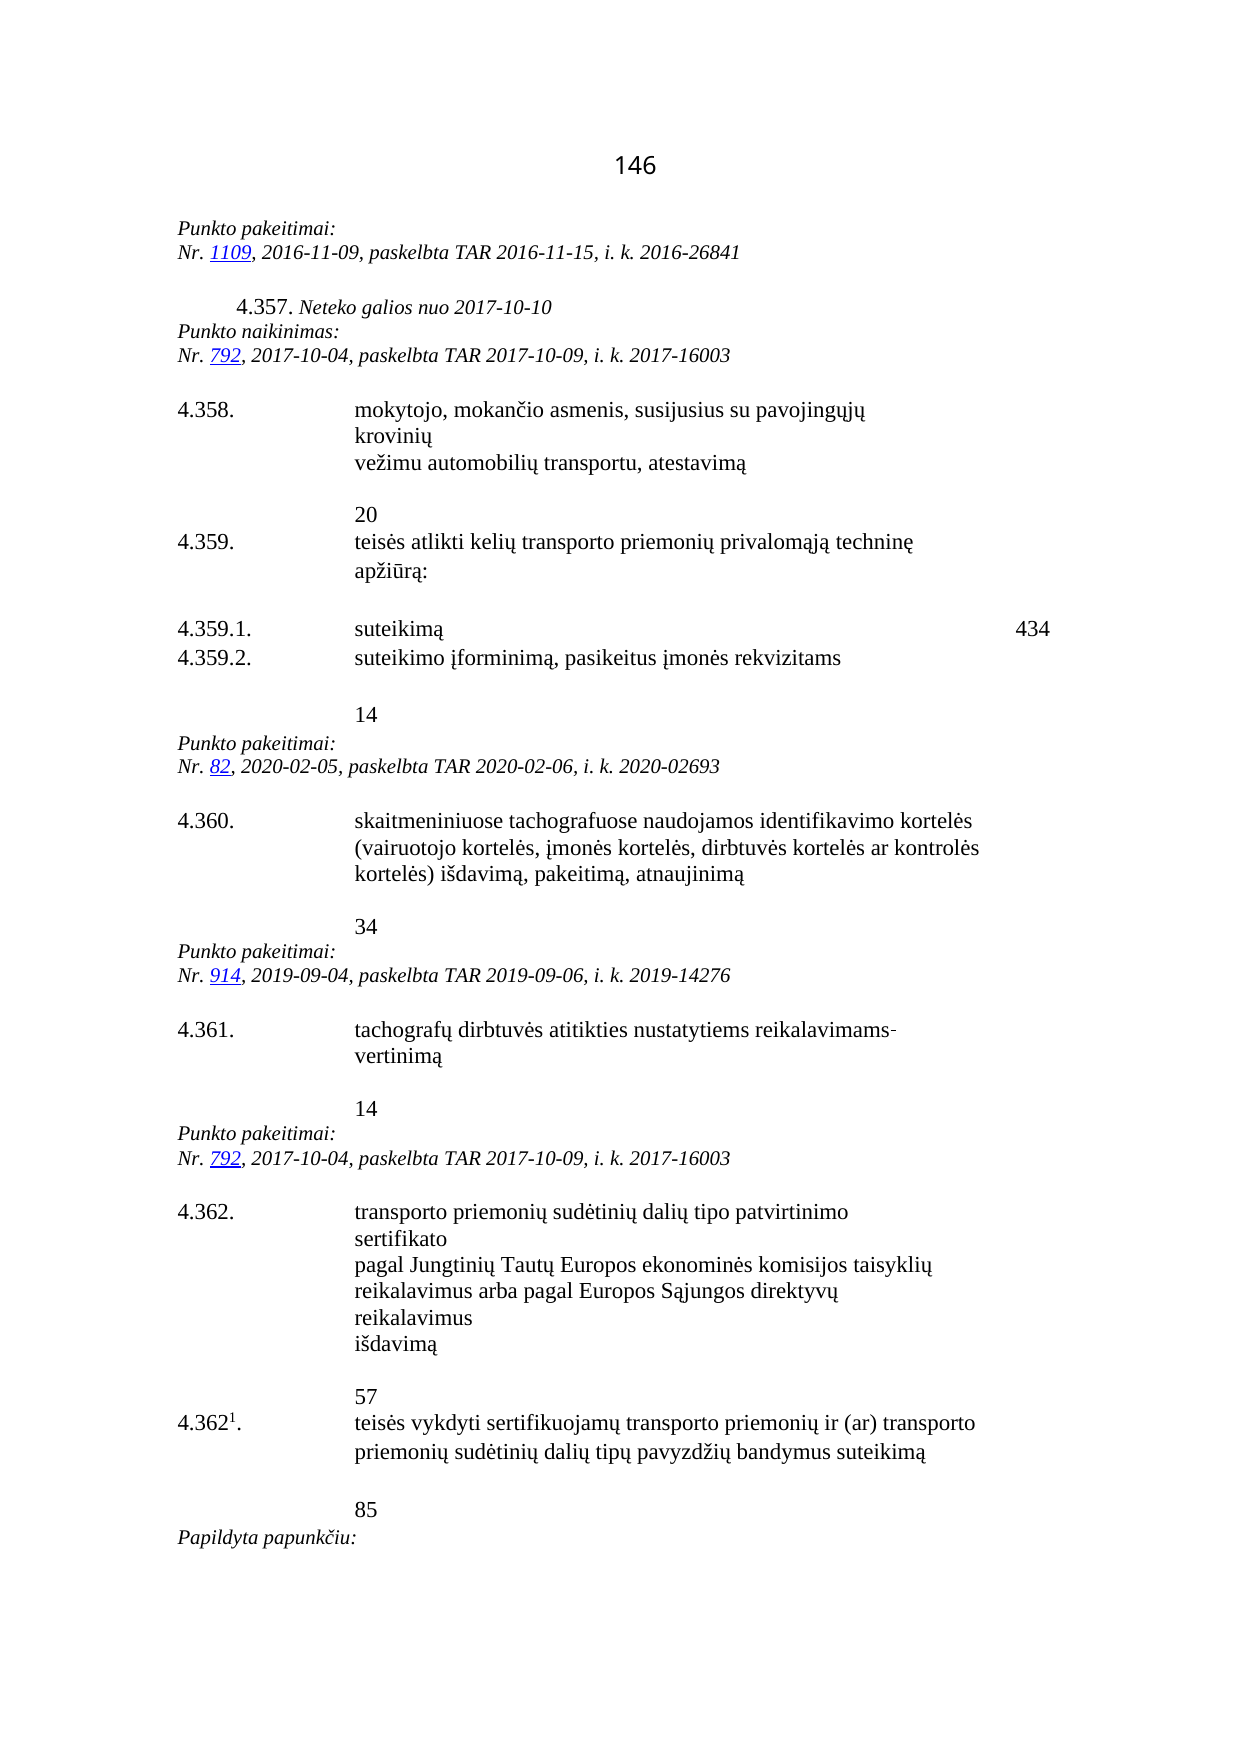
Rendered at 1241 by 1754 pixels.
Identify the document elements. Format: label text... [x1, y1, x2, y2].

text 4.362. transporto priemonių sudėtinių dalių tipo patvirtinimo sertifikato [177, 1198, 945, 1251]
text vertinimą 14 [354, 1042, 945, 1121]
text Punkto pakeitimai: [177, 1121, 1093, 1145]
text vežimu automobilių transportu, atestavimą 20 [354, 449, 945, 528]
text 4.359. teisės atlikti kelių transporto priemonių privalomąją techninę apžiūrą: [177, 528, 989, 612]
text 4.358. mokytojo, mokančio asmenis, susijusius su pavojingųjų krovinių [177, 396, 945, 449]
text Nr. 792, 2017-10-04, paskelbta TAR 2017-10-09, i. k. 2017-16003 [177, 343, 1093, 367]
text pagal Jungtinių Tautų Europos ekonominės komisijos taisyklių [354, 1251, 945, 1277]
text 4.361. tachografų dirbtuvės atitikties nustatytiems reikalavimams [177, 1016, 945, 1042]
text 4.357. Neteko galios nuo 2017-10-10 [177, 293, 1093, 319]
text Nr. 792, 2017-10-04, paskelbta TAR 2017-10-09, i. k. 2017-16003 [177, 1145, 1093, 1169]
text 4.359.2. suteikimo įforminimą, pasikeitus įmonės rekvizitams 14 [177, 643, 1004, 728]
text 4.359.1. suteikimą 434 [177, 614, 1093, 641]
text reikalavimus arba pagal Europos Sąjungos direktyvų reikalavimus [354, 1277, 945, 1330]
text Punkto pakeitimai: [177, 730, 1093, 754]
text Papildyta papunkčiu: [177, 1525, 1093, 1549]
text 4.360. skaitmeniniuose tachografuose naudojamos identifikavimo kortelės (vairuotojo kortelės, įmonės kortelės, dirbtuvės kortelės ar kontrolės kortelės) išdavimą, pakeitimą, atnaujinimą 34 [177, 807, 1034, 939]
text Punkto naikinimas: [177, 319, 1093, 343]
text išdavimą 57 [354, 1330, 945, 1409]
text Nr. 82, 2020-02-05, paskelbta TAR 2020-02-06, i. k. 2020-02693 [177, 754, 1093, 778]
text Punkto pakeitimai: [177, 939, 1093, 963]
text 4.3621. teisės vykdyti sertifikuojamų transporto priemonių ir (ar) transporto priemonių sudėtinių dalių tipų pavyzdžių bandymus suteikimą 85 [177, 1409, 989, 1522]
text Nr. 1109, 2016-11-09, paskelbta TAR 2016-11-15, i. k. 2016-26841 [177, 240, 1093, 264]
text Punkto pakeitimai: [177, 216, 1093, 240]
text Nr. 914, 2019-09-04, paskelbta TAR 2019-09-06, i. k. 2019-14276 [177, 963, 1093, 987]
